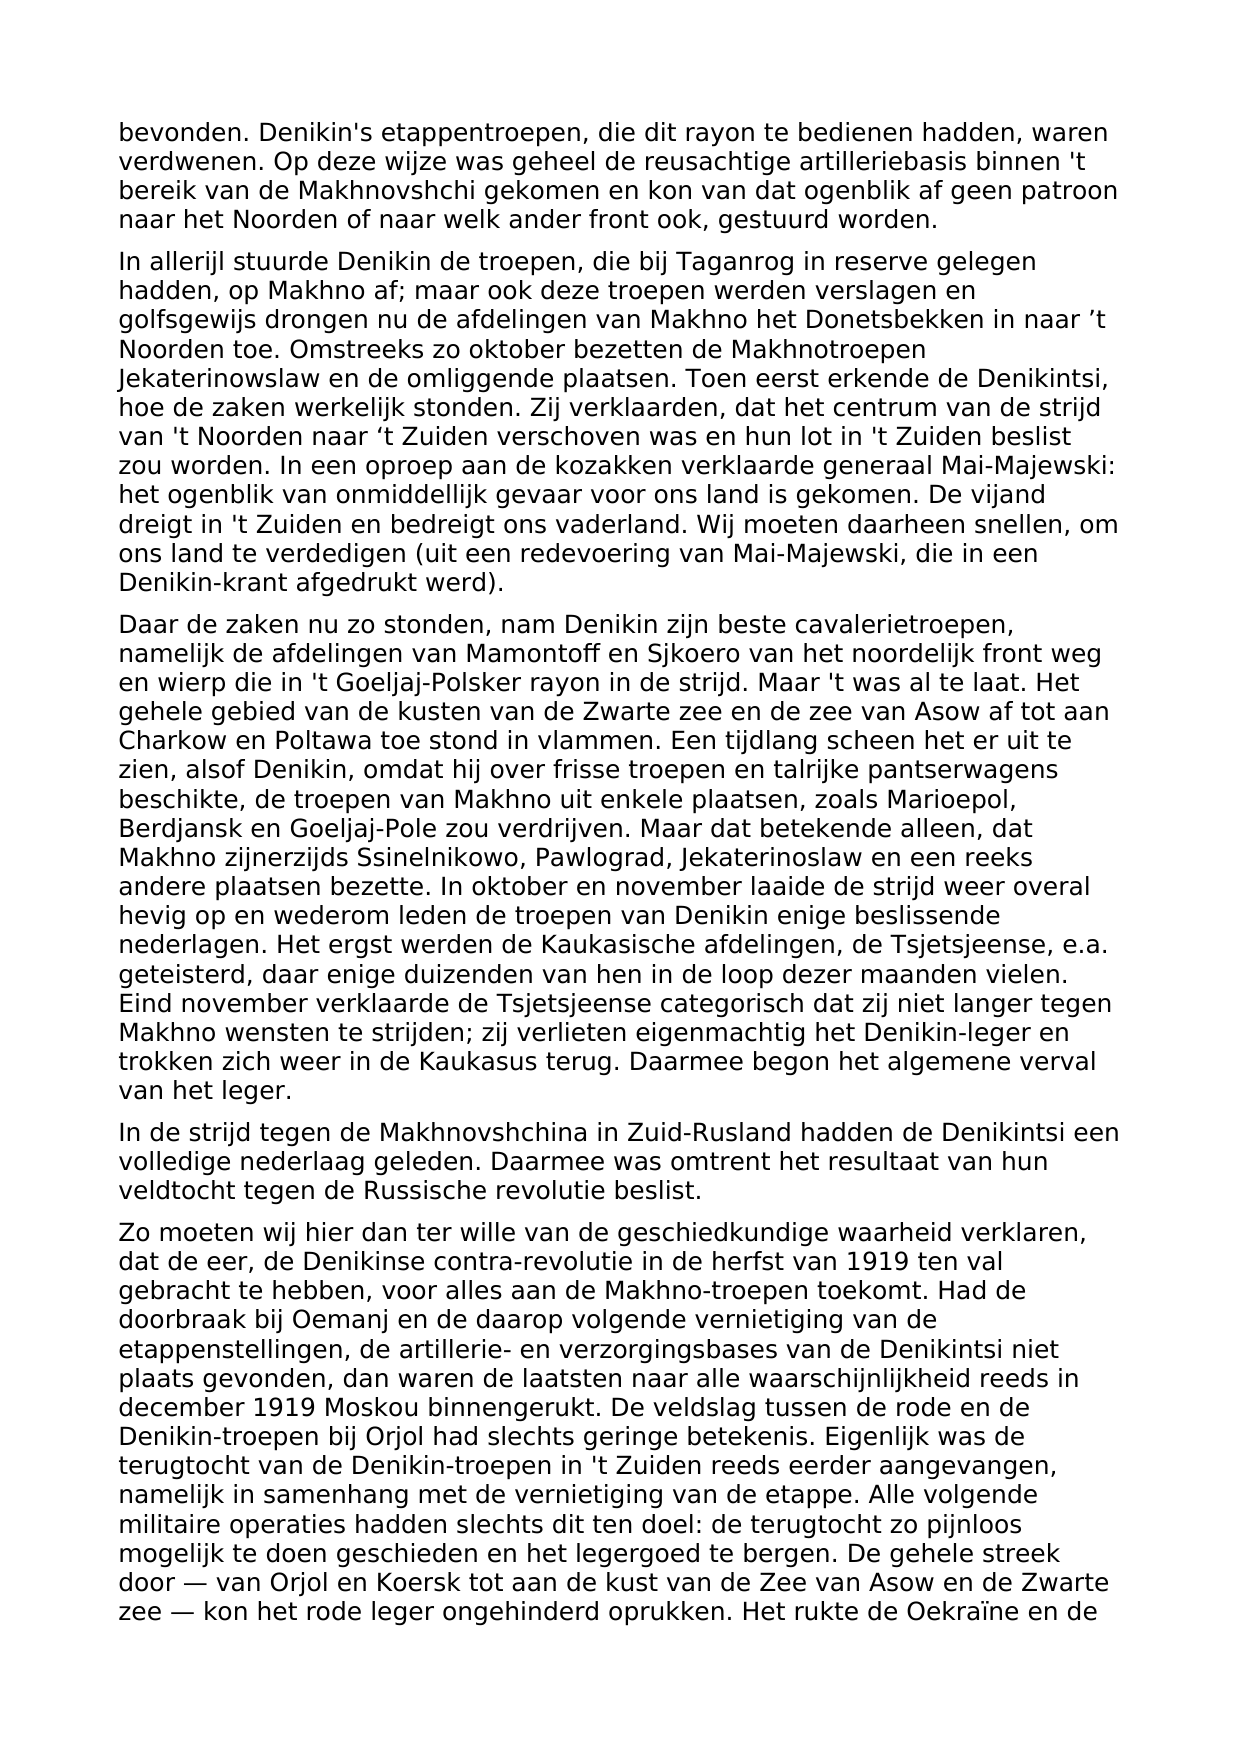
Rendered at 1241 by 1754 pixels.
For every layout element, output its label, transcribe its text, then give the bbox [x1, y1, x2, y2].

text In allerijl stuurde Denikin de troepen, die bij Taganrog in reserve gelegen hadden, op Makhno af; maar ook deze troepen werden verslagen en golfsgewijs drongen nu de afdelingen van Makhno het Donetsbekken in naar ’t Noorden toe. Omstreeks zo oktober bezetten de Makhnotroepen Jekaterinowslaw en de omliggende plaatsen. Toen eerst erkende de Denikintsi, hoe de zaken werkelijk stonden. Zij verklaarden, dat het centrum van de strijd van 't Noorden naar ‘t Zuiden verschoven was en hun lot in 't Zuiden beslist zou worden. In een oproep aan de kozakken verklaarde generaal Mai-Majewski: het ogenblik van onmiddellijk gevaar voor ons land is gekomen. De vijand dreigt in 't Zuiden en bedreigt ons vaderland. Wij moeten daarheen snellen, om ons land te verdedigen (uit een redevoering van Mai-Majewski, die in een Denikin-krant afgedrukt werd). [118, 247, 1122, 597]
text Daar de zaken nu zo stonden, nam Denikin zijn beste cavalerietroepen, namelijk de afdelingen van Mamontoff en Sjkoero van het noordelijk front weg en wierp die in 't Goeljaj-Polsker rayon in de strijd. Maar 't was al te laat. Het gehele gebied van de kusten van de Zwarte zee en de zee van Asow af tot aan Charkow en Poltawa toe stond in vlammen. Een tijdlang scheen het er uit te zien, alsof Denikin, omdat hij over frisse troepen en talrijke pantserwagens beschikte, de troepen van Makhno uit enkele plaatsen, zoals Marioepol, Berdjansk en Goeljaj-Pole zou verdrijven. Maar dat betekende alleen, dat Makhno zijnerzijds Ssinelnikowo, Pawlograd, Jekaterinoslaw en een reeks andere plaatsen bezette. In oktober en november laaide de strijd weer overal hevig op en wederom leden de troepen van Denikin enige beslissende nederlagen. Het ergst werden de Kaukasische afdelingen, de Tsjetsjeense, e.a. geteisterd, daar enige duizenden van hen in de loop dezer maanden vielen. Eind november verklaarde de Tsjetsjeense categorisch dat zij niet langer tegen Makhno wensten te strijden; zij verlieten eigenmachtig het Denikin-leger en trokken zich weer in de Kaukasus terug. Daarmee begon het algemene verval van het leger. [118, 610, 1122, 1106]
text bevonden. Denikin's etappentroepen, die dit rayon te bedienen hadden, waren verdwenen. Op deze wijze was geheel de reusachtige artilleriebasis binnen 't bereik van de Makhnovshchi gekomen en kon van dat ogenblik af geen patroon naar het Noorden of naar welk ander front ook, gestuurd worden. [118, 118, 1122, 235]
text Zo moeten wij hier dan ter wille van de geschiedkundige waarheid verklaren, dat de eer, de Denikinse contra-revolutie in de herfst van 1919 ten val gebracht te hebben, voor alles aan de Makhno-troepen toekomt. Had de doorbraak bij Oemanj en de daarop volgende vernietiging van de etappenstellingen, de artillerie- en verzorgingsbases van de Denikintsi niet plaats gevonden, dan waren de laatsten naar alle waarschijnlijkheid reeds in december 1919 Moskou binnengerukt. De veldslag tussen de rode en de Denikin-troepen bij Orjol had slechts geringe betekenis. Eigenlijk was de terugtocht van de Denikin-troepen in 't Zuiden reeds eerder aangevangen, namelijk in samenhang met de vernietiging van de etappe. Alle volgende militaire operaties hadden slechts dit ten doel: de terugtocht zo pijnloos mogelijk te doen geschieden en het legergoed te bergen. De gehele streek door — van Orjol en Koersk tot aan de kust van de Zee van Asow en de Zwarte zee — kon het rode leger ongehinderd oprukken. Het rukte de Oekraïne en de [118, 1218, 1122, 1626]
text In de strijd tegen de Makhnovshchina in Zuid-Rusland hadden de Denikintsi een volledige nederlaag geleden. Daarmee was omtrent het resultaat van hun veldtocht tegen de Russische revolutie beslist. [118, 1118, 1122, 1206]
